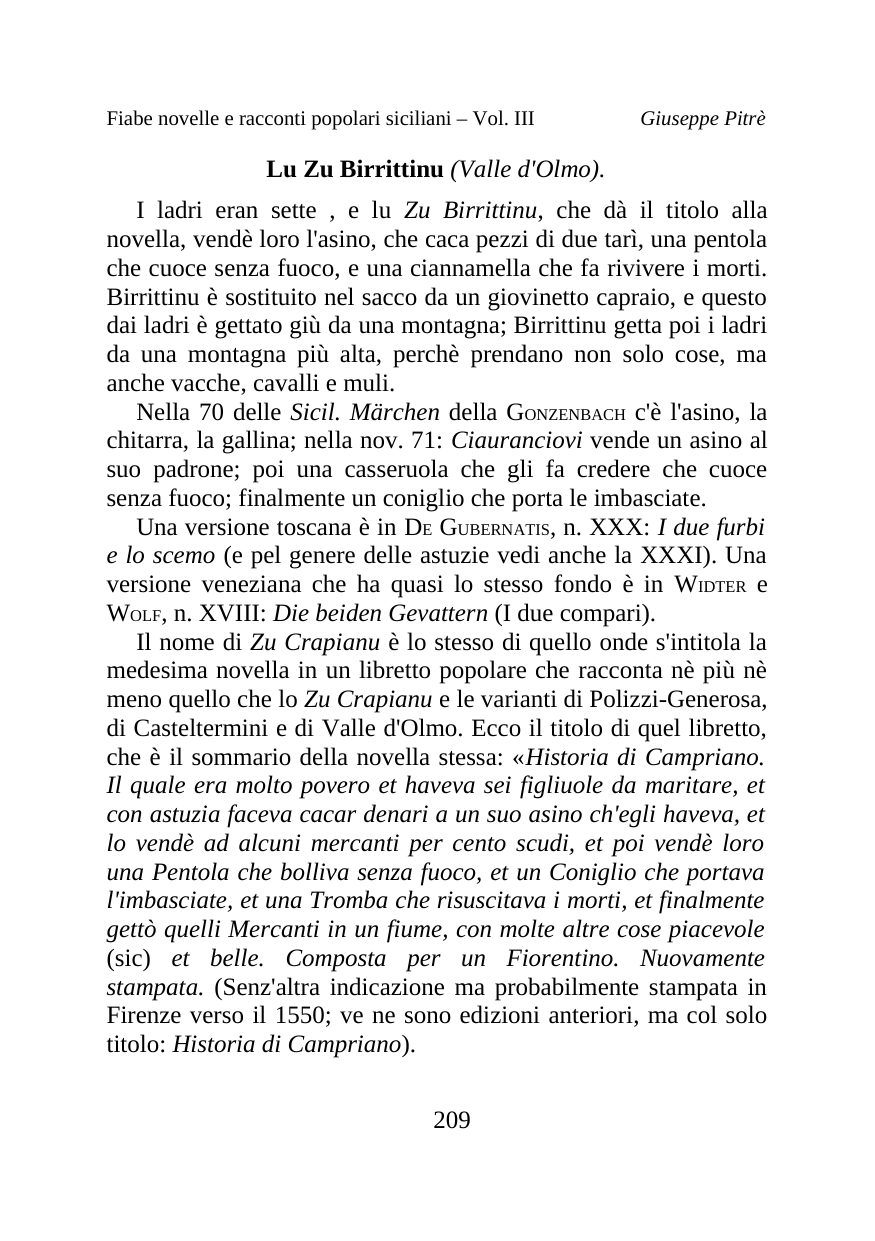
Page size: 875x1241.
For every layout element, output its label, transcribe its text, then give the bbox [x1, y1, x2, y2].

text I ladri eran sette , e lu Zu Birrittinu, che dà il titolo alla novella, vendè loro l'asino, che caca pezzi di due tarì, una pentola che cuoce senza fuoco, e una ciannamella che fa rivivere i morti. Birrittinu è sostituito nel sacco da un giovinetto capraio, e questo dai ladri è gettato giù da una montagna; Birrittinu getta poi i ladri da una montagna più alta, perchè prendano non solo cose, ma anche vacche, cavalli e muli. [106, 196, 768, 397]
text Nella 70 delle Sicil. Märchen della Gonzenbach c'è l'asino, la chitarra, la gallina; nella nov. 71: Ciauranciovi vende un asino al suo padrone; poi una casseruola che gli fa credere che cuoce senza fuoco; finalmente un coniglio che porta le imbasciate. [106, 397, 768, 512]
text Il nome di Zu Crapianu è lo stesso di quello onde s'intitola la medesima novella in un libretto popolare che racconta nè più nè meno quello che lo Zu Crapianu e le varianti di Polizzi-Generosa, di Casteltermini e di Valle d'Olmo. Ecco il titolo di quel libretto, che è il sommario della novella stessa: «Historia di Campriano. Il quale era molto povero et haveva sei figliuole da maritare, et con astuzia faceva cacar denari a un suo asino ch'egli haveva, et lo vendè ad alcuni mercanti per cento scudi, et poi vendè loro una Pentola che bolliva senza fuoco, et un Coniglio che portava l'imbasciate, et una Tromba che risuscitava i morti, et finalmente gettò quelli Mercanti in un fiume, con molte altre cose piacevole (sic) et belle. Composta per un Fiorentino. Nuovamente stampata. (Senz'altra indicazione ma probabilmente stampata in Firenze verso il 1550; ve ne sono edizioni anteriori, ma col solo titolo: Historia di Campriano). [106, 627, 768, 1058]
text Una versione toscana è in De Gubernatis, n. XXX: I due furbi e lo scemo (e pel genere delle astuzie vedi anche la XXXI). Una versione veneziana che ha quasi lo stesso fondo è in Widter e Wolf, n. XVIII: Die beiden Gevattern (I due compari). [106, 512, 768, 627]
text Lu Zu Birrittinu (Valle d'Olmo). [106, 154, 768, 183]
